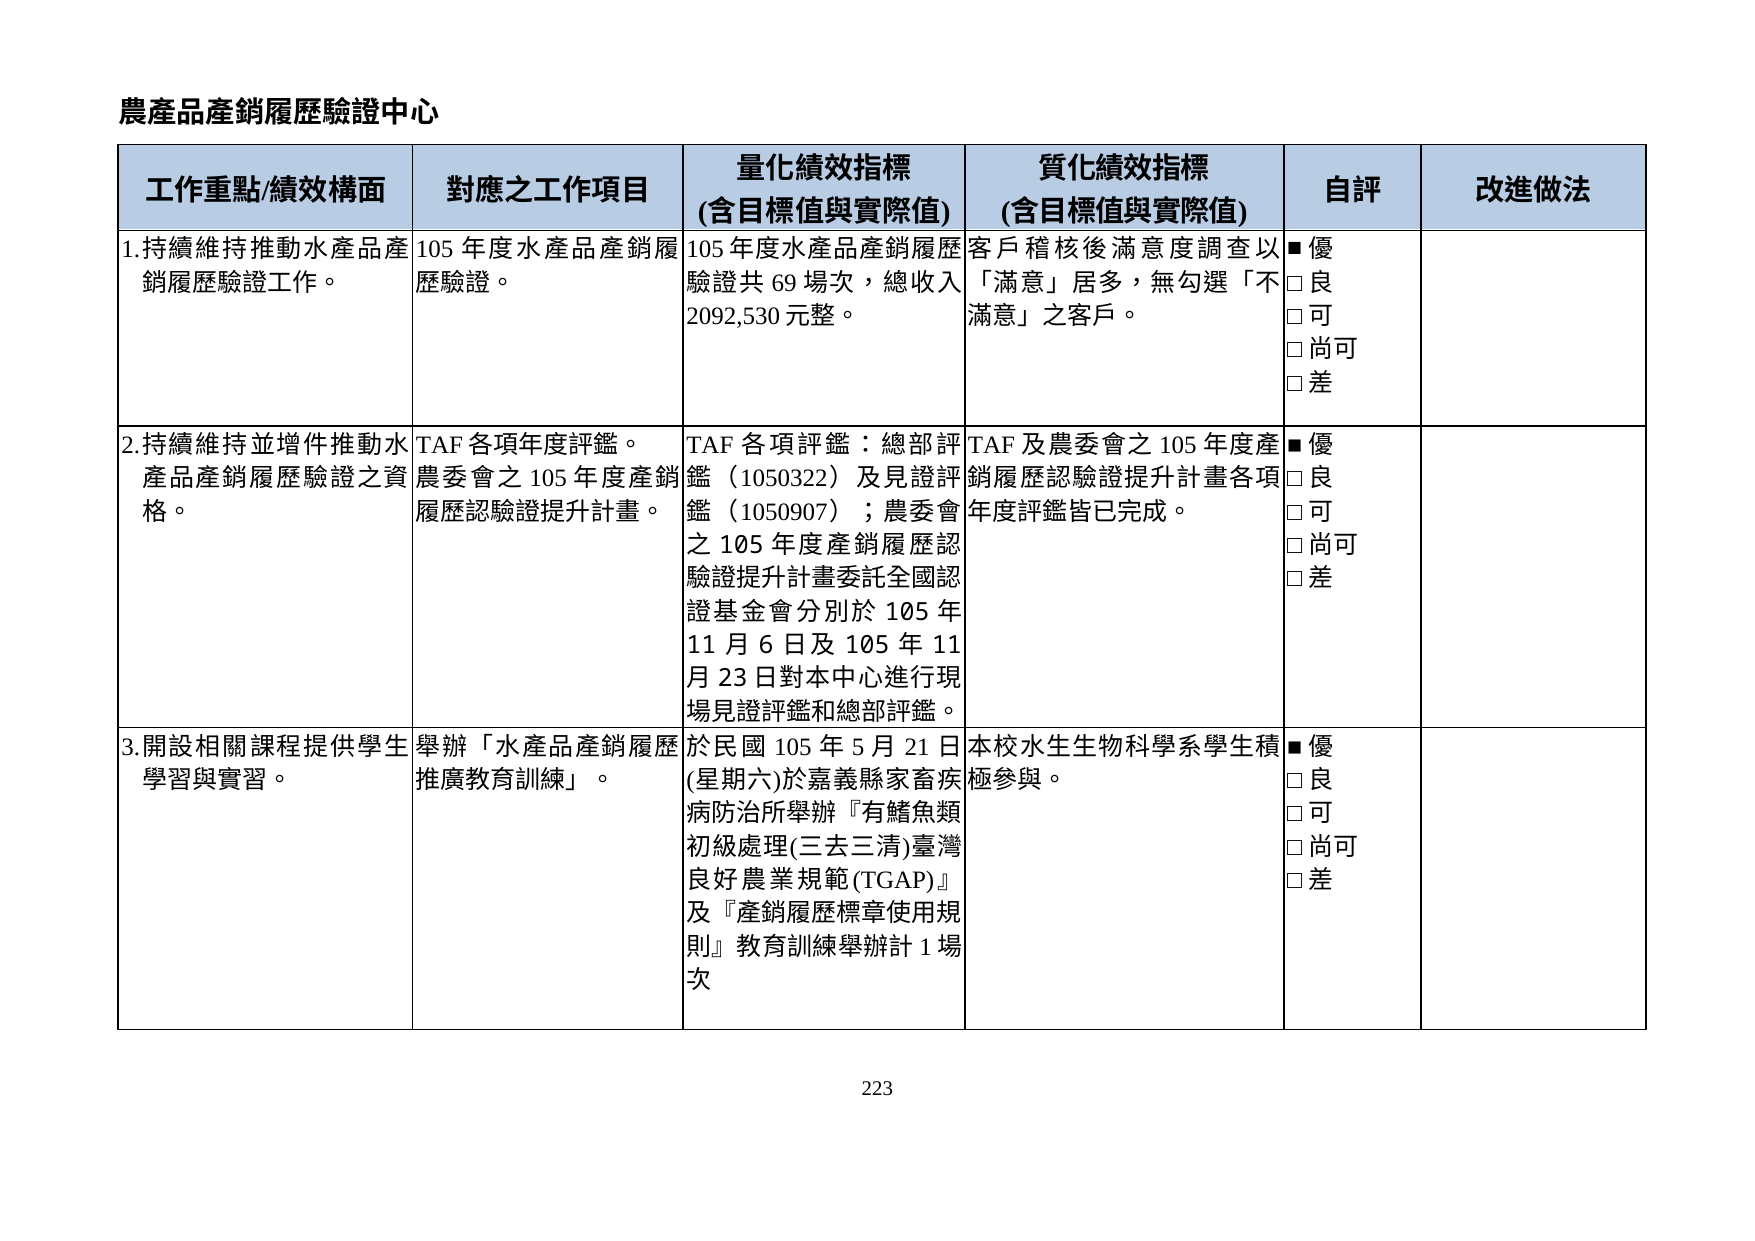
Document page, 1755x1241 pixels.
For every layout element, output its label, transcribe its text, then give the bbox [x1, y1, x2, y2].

table_cell 1.持續維持推動水產品產銷履歷驗證工作。 [119, 231, 412, 425]
table_cell [1422, 231, 1645, 425]
table_cell TAF各項評鑑：總部評鑑（1050322）及見證評鑑（1050907）；農委會之105年度產銷履歷認驗證提升計畫委託全國認證基金會分別於105年11月6日及105年11月23日對本中心進行現場見證評鑑和總部評鑑。 [684, 427, 964, 727]
table_cell 2.持續維持並增件推動水產品產銷履歷驗證之資格。 [119, 427, 412, 727]
table_cell 105年度水產品產銷履歷驗證共69場次，總收入2092,530元整。 [684, 231, 964, 425]
table_header 對應之工作項目 [413, 145, 682, 229]
table_header 工作重點/績效構面 [119, 145, 412, 229]
table_cell 客戶稽核後滿意度調查以「滿意」居多，無勾選「不滿意」之客戶。 [966, 231, 1283, 425]
table_cell ■ 優 □ 良 □ 可 □ 尚可 □ 差 [1285, 728, 1420, 1028]
table_header 改進做法 [1422, 145, 1645, 229]
table_cell TAF及農委會之105年度產銷履歷認驗證提升計畫各項年度評鑑皆已完成。 [966, 427, 1283, 727]
table_cell [1422, 728, 1645, 1028]
table_cell 本校水生生物科學系學生積極參與。 [966, 728, 1283, 1028]
table_cell ■ 優 □ 良 □ 可 □ 尚可 □ 差 [1285, 427, 1420, 727]
table_cell ■ 優 □ 良 □ 可 □ 尚可 □ 差 [1285, 231, 1420, 425]
table_cell 3.開設相關課程提供學生學習與實習。 [119, 728, 412, 1028]
table_header 量化績效指標 (含目標值與實際值) [684, 145, 964, 229]
table_cell 於民國105年5月21日(星期六)於嘉義縣家畜疾病防治所舉辦『有鰭魚類初級處理(三去三清)臺灣良好農業規範(TGAP)』及『產銷履歷標章使用規則』教育訓練舉辦計1場次 [684, 728, 964, 1028]
table_cell TAF各項年度評鑑。 農委會之105年度產銷履歷認驗證提升計畫。 [413, 427, 682, 727]
table_header 自評 [1285, 145, 1420, 229]
text 農產品產銷履歷驗證中心 [118, 89, 1636, 131]
table_cell [1422, 427, 1645, 727]
table_header 質化績效指標 (含目標值與實際值) [966, 145, 1283, 229]
table_cell 舉辦「水產品產銷履歷推廣教育訓練」。 [413, 728, 682, 1028]
table_cell 105年度水產品產銷履歷驗證。 [413, 231, 682, 425]
